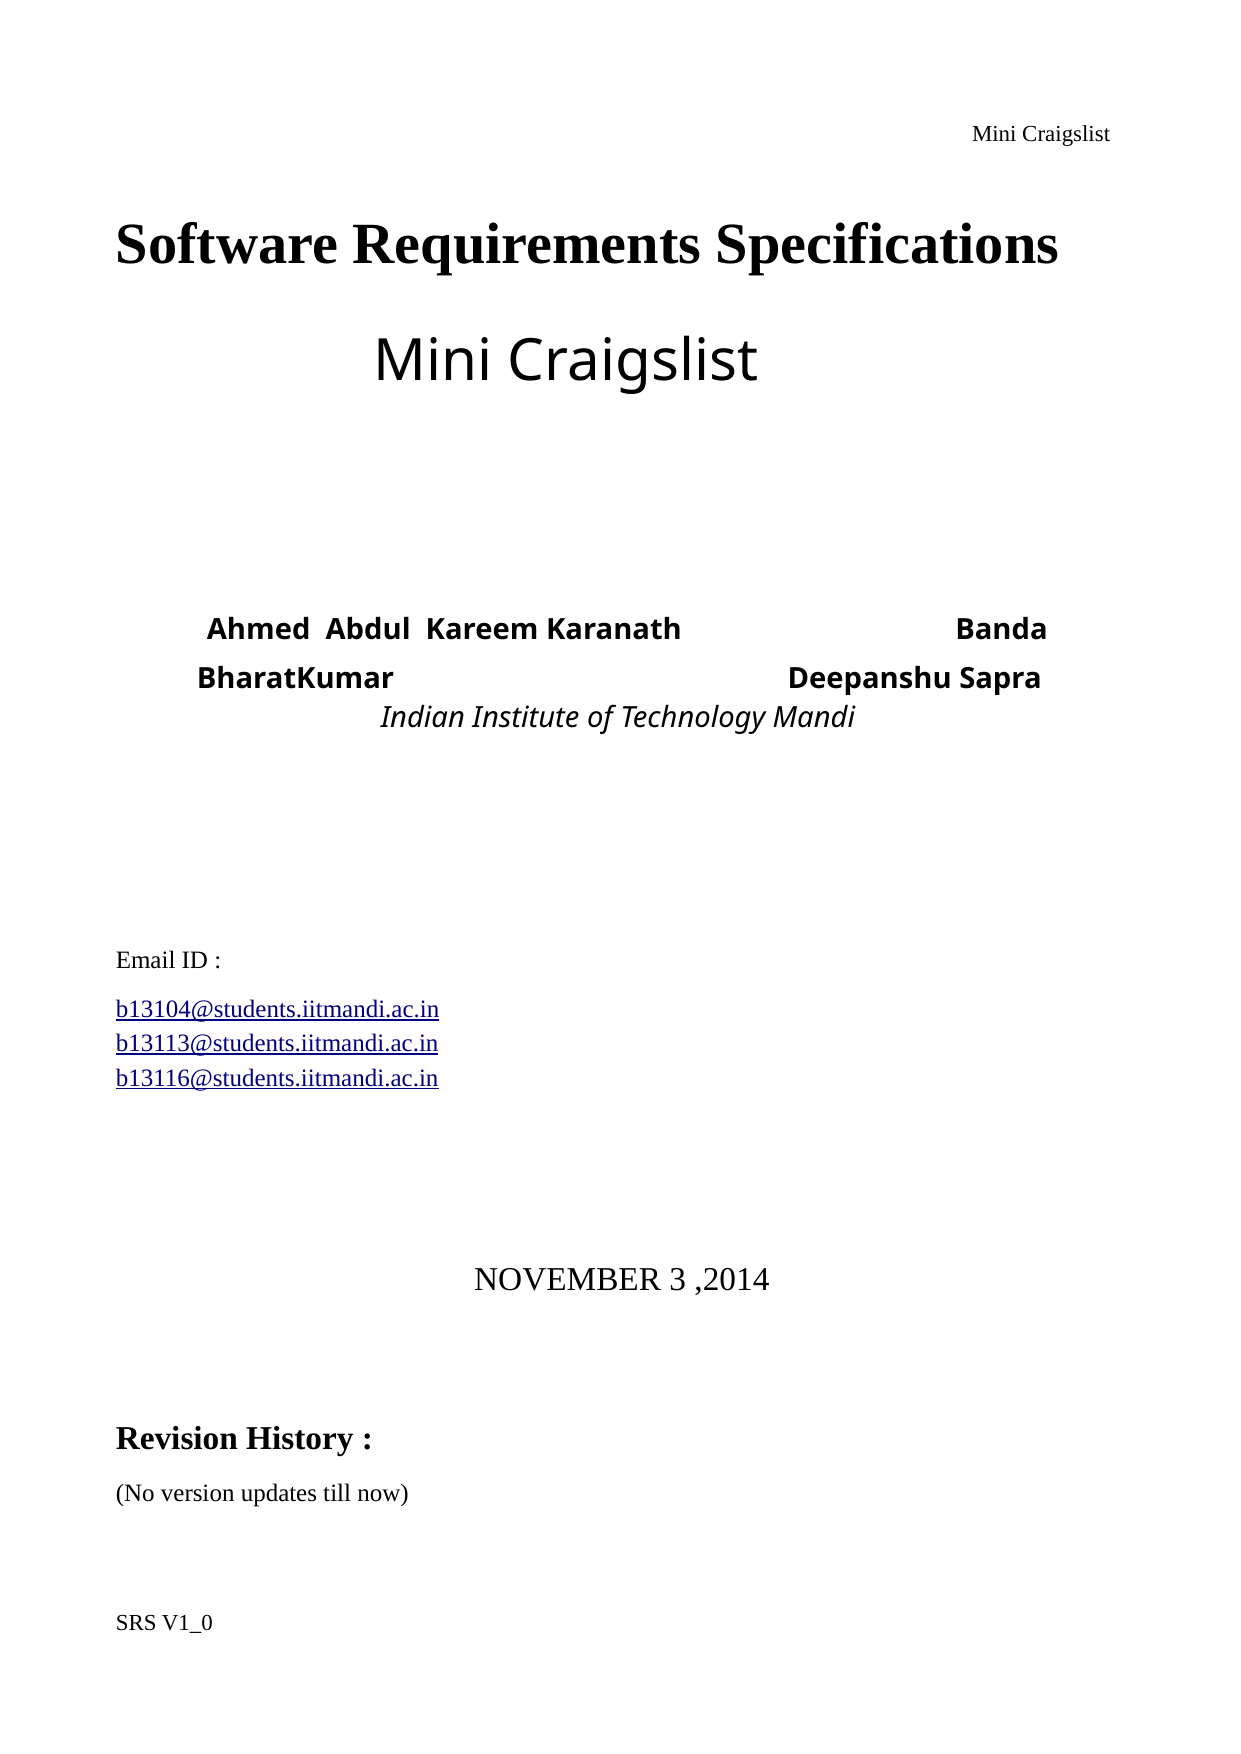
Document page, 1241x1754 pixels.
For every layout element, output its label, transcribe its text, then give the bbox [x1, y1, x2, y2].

text NOVEMBER 3 ,2014 [116, 1259, 1123, 1298]
subtitle Software Requirements Specifications [116, 201, 1123, 281]
text Email ID : [116, 945, 1123, 974]
text (No version updates till now) [116, 1478, 1123, 1507]
text Revision History : [116, 1418, 1123, 1456]
subtitle Mini Craigslist [116, 318, 1123, 398]
text b13104@students.iitmandi.ac.in b13113@students.iitmandi.ac.in b13116@students.iitmandi.ac.in [116, 994, 1123, 1092]
subtitle Ahmed Abdul Kareem Karanath Banda BharatKumar Deepanshu Sapra Indian Institute of Technology Mandi [116, 577, 1123, 736]
